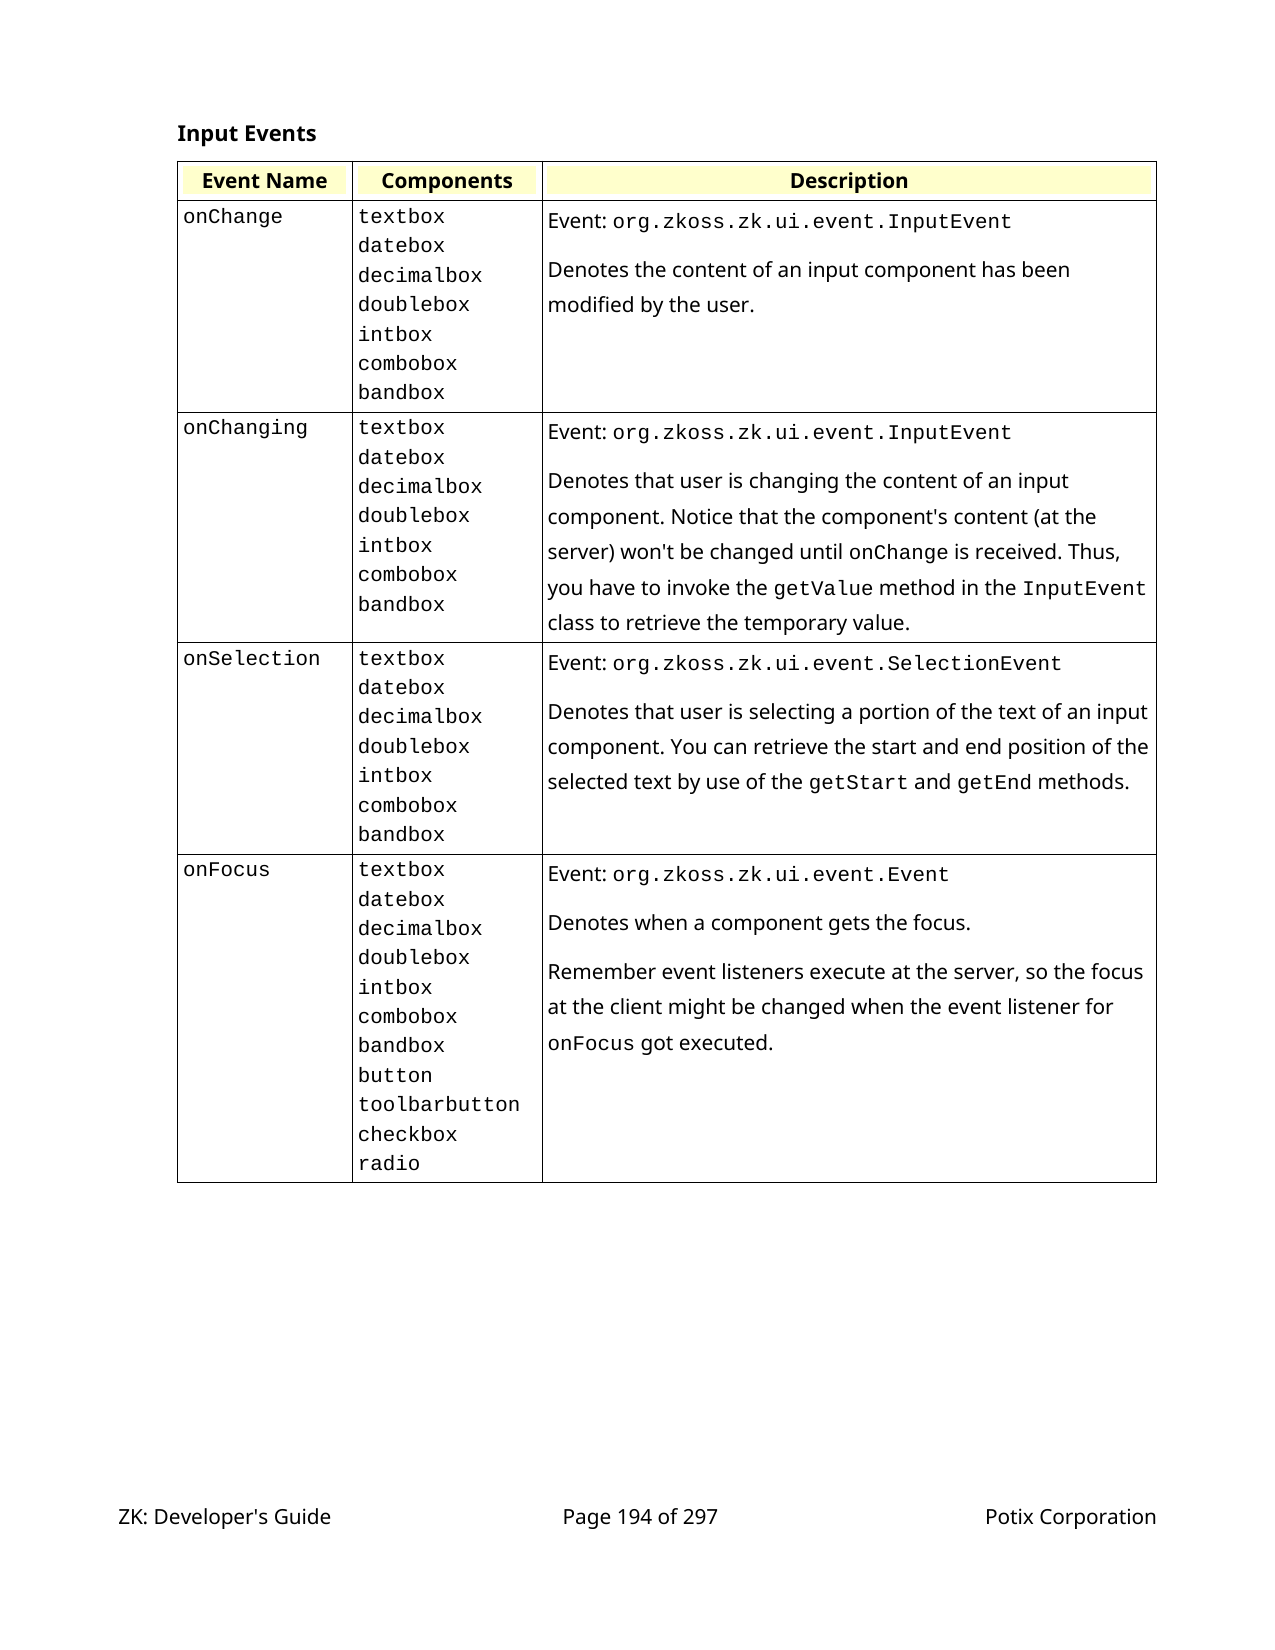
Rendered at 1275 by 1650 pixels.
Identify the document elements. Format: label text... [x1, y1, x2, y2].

table_cell textbox datebox decimalbox doublebox intbox combobox bandbox button toolbarbutton checkbox radio [353, 855, 542, 1182]
table_cell onFocus [178, 855, 352, 1182]
table_cell textbox datebox decimalbox doublebox intbox combobox bandbox [353, 643, 542, 853]
table_cell Event: org.zkoss.zk.ui.event.InputEvent Denotes the content of an input component has been modified by the user. [543, 201, 1156, 412]
table_cell onChange [178, 201, 352, 412]
table_cell onSelection [178, 643, 352, 853]
table_cell textbox datebox decimalbox doublebox intbox combobox bandbox [353, 413, 542, 642]
table_cell Event: org.zkoss.zk.ui.event.InputEvent Denotes that user is changing the content of an input component. Notice that the component's content (at the server) won't be changed until onChange is received. Thus, you have to invoke the getValue method in the InputEvent class to retrieve the temporary value. [543, 413, 1156, 642]
table_cell textbox datebox decimalbox doublebox intbox combobox bandbox [353, 201, 542, 412]
table_cell Event: org.zkoss.zk.ui.event.Event Denotes when a component gets the focus. Remember event listeners execute at the server, so the focus at the client might be changed when the event listener for onFocus got executed. [543, 855, 1156, 1182]
table_cell Event: org.zkoss.zk.ui.event.SelectionEvent Denotes that user is selecting a portion of the text of an input component. You can retrieve the start and end position of the selected text by use of the getStart and getEnd methods. [543, 643, 1156, 853]
table_cell onChanging [178, 413, 352, 642]
subtitle Input Events [177, 118, 1157, 148]
table_header Event Name [178, 162, 352, 200]
table_header Description [543, 162, 1156, 200]
table_header Components [353, 162, 542, 200]
